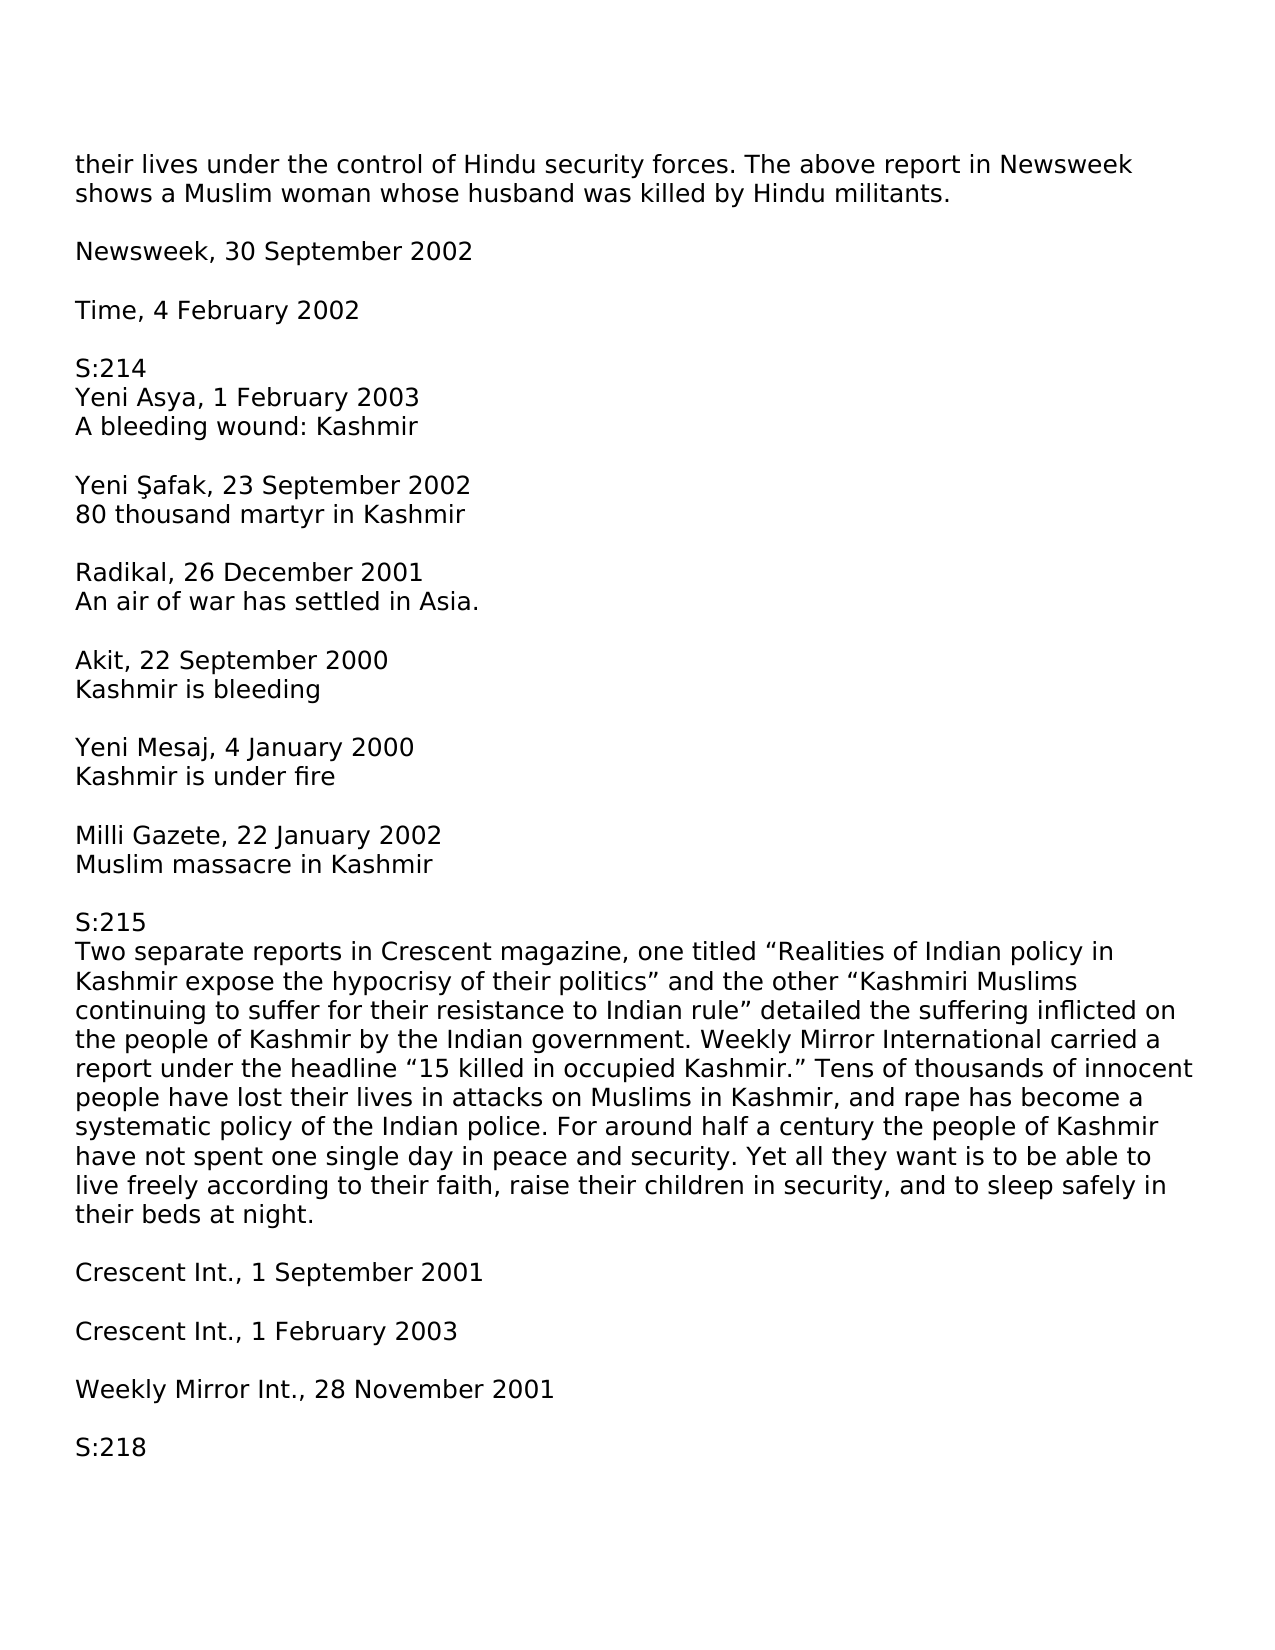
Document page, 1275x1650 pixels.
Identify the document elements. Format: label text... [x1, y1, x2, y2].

text Yeni Mesaj, 4 January 2000 [75, 733, 1200, 762]
text Weekly Mirror Int., 28 November 2001 [75, 1375, 1200, 1404]
text Muslim massacre in Kashmir [75, 850, 1200, 879]
text S:215 [75, 908, 1200, 937]
text Yeni Asya, 1 February 2003 [75, 383, 1200, 412]
text S:214 [75, 354, 1200, 383]
text Two separate reports in Crescent magazine, one titled “Realities of Indian policy in Kashmir expose the hypocrisy of their politics” and the other “Kashmiri Muslims continuing to suffer for their resistance to Indian rule” detailed the suffering inflicted on the people of Kashmir by the Indian government. Weekly Mirror International carried a report under the headline “15 killed in occupied Kashmir.” Tens of thousands of innocent people have lost their lives in attacks on Muslims in Kashmir, and rape has become a systematic policy of the Indian police. For around half a century the people of Kashmir have not spent one single day in peace and security. Yet all they want is to be able to live freely according to their faith, raise their children in security, and to sleep safely in their beds at night. [75, 937, 1200, 1229]
text Crescent Int., 1 September 2001 [75, 1258, 1200, 1287]
text Milli Gazete, 22 January 2002 [75, 821, 1200, 850]
text Akit, 22 September 2000 [75, 646, 1200, 675]
text Crescent Int., 1 February 2003 [75, 1317, 1200, 1346]
text 80 thousand martyr in Kashmir [75, 500, 1200, 529]
text Kashmir is bleeding [75, 675, 1200, 704]
text their lives under the control of Hindu security forces. The above report in Newsweek shows a Muslim woman whose husband was killed by Hindu militants. [75, 150, 1200, 208]
text S:218 [75, 1433, 1200, 1462]
text Yeni Şafak, 23 September 2002 [75, 471, 1200, 500]
text Newsweek, 30 September 2002 [75, 237, 1200, 267]
text A bleeding wound: Kashmir [75, 412, 1200, 442]
text Radikal, 26 December 2001 [75, 558, 1200, 587]
text An air of war has settled in Asia. [75, 587, 1200, 617]
text Kashmir is under fire [75, 762, 1200, 792]
text Time, 4 February 2002 [75, 296, 1200, 325]
